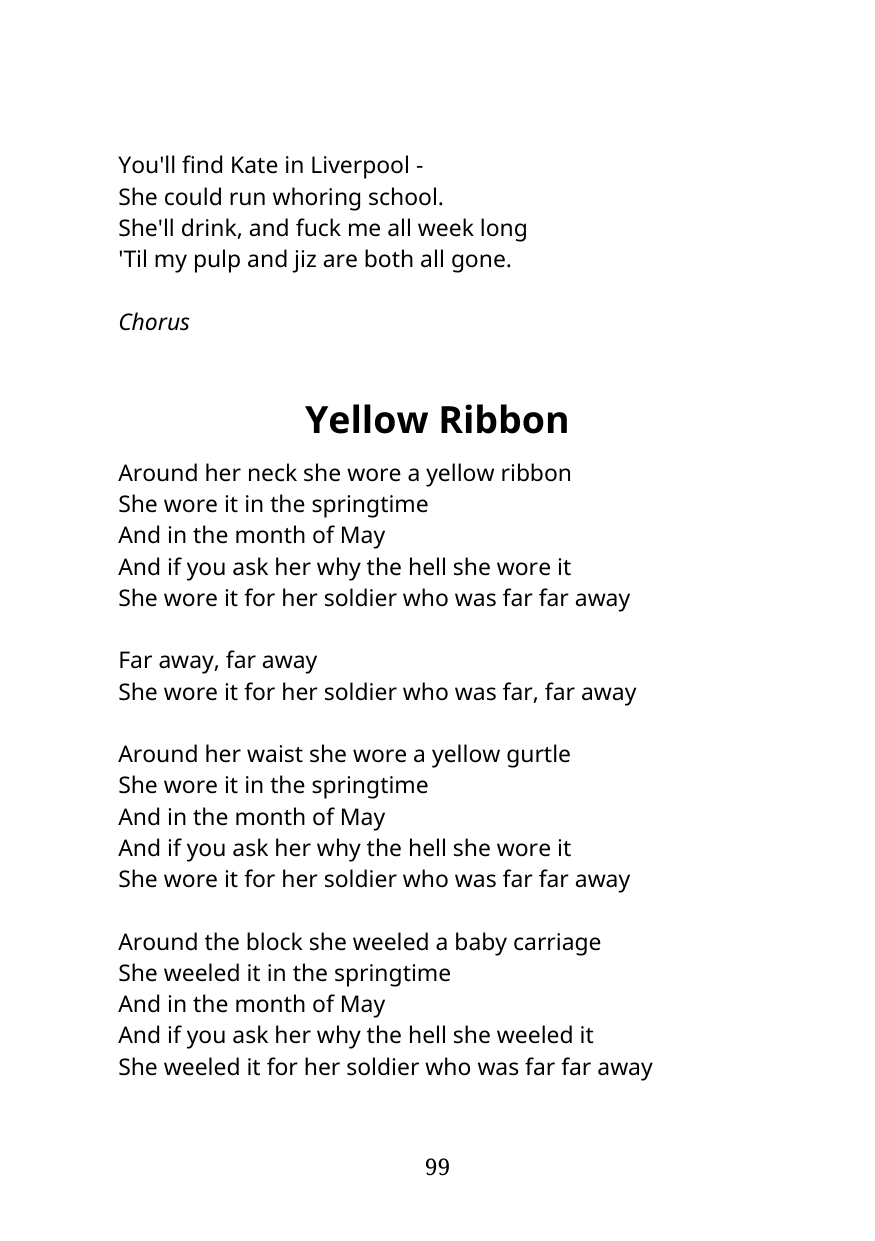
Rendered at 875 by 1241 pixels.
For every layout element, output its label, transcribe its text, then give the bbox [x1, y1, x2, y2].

text Around her waist she wore a yellow gurtle She wore it in the springtime And in the month of May And if you ask her why the hell she wore it She wore it for her soldier who was far far away [118, 738, 756, 894]
subtitle Yellow Ribbon [118, 393, 756, 444]
text Around the block she weeled a baby carriage She weeled it in the springtime And in the month of May And if you ask her why the hell she weeled it She weeled it for her soldier who was far far away [118, 925, 756, 1082]
text Far away, far away She wore it for her soldier who was far, far away [118, 644, 756, 707]
text Chorus [118, 306, 756, 337]
text She wore it for her soldier who was far far away [118, 582, 756, 613]
text Around her neck she wore a yellow ribbon She wore it in the springtime And in the month of May And if you ask her why the hell she wore it [118, 457, 756, 582]
text You'll find Kate in Liverpool - She could run whoring school. She'll drink, and fuck me all week long 'Til my pulp and jiz are both all gone. [118, 118, 756, 274]
